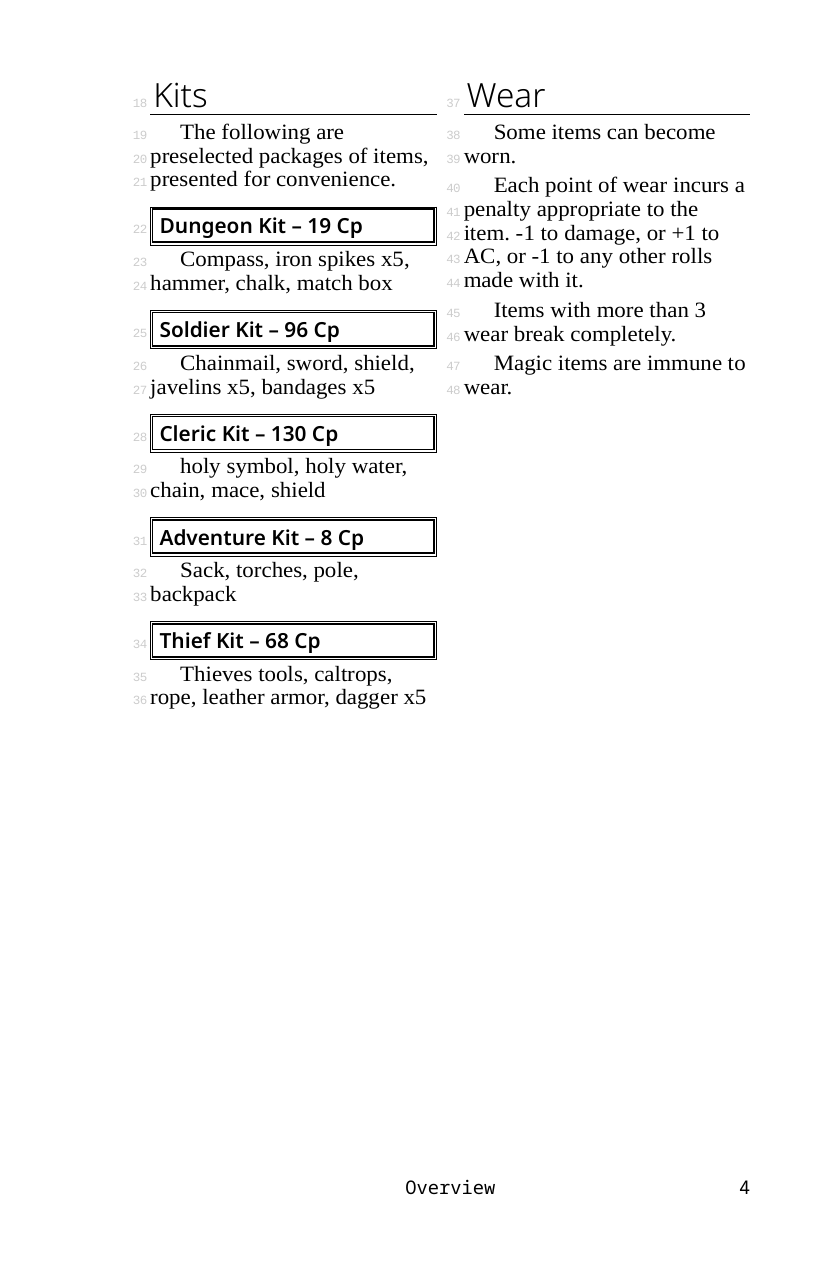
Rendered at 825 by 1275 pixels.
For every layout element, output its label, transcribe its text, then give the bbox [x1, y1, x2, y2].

text Thieves tools, caltrops, rope, leather armor, dagger x5 [150, 662, 437, 710]
subtitle Dungeon Kit – 19 cp [153, 210, 433, 241]
text Items with more than 3 wear break completely. [463, 298, 750, 346]
text Magic items are immune to wear. [463, 352, 750, 399]
text Chainmail, sword, shield, javelins x5, bandages x5 [150, 351, 437, 399]
subtitle Kits [150, 75, 437, 114]
text holy symbol, holy water, chain, mace, shield [150, 455, 437, 502]
subtitle wear [463, 75, 750, 114]
text The following are preselected packages of items, presented for convenience. [150, 120, 437, 192]
text Compass, iron spikes x5, hammer, chalk, match box [150, 248, 437, 295]
text Sack, torches, pole, backpack [150, 559, 437, 606]
text Some items can become worn. [463, 120, 750, 168]
text Each point of wear incurs a penalty appropriate to the item. -1 to damage, or +1 to AC, or -1 to any other rolls made with it. [463, 174, 750, 292]
